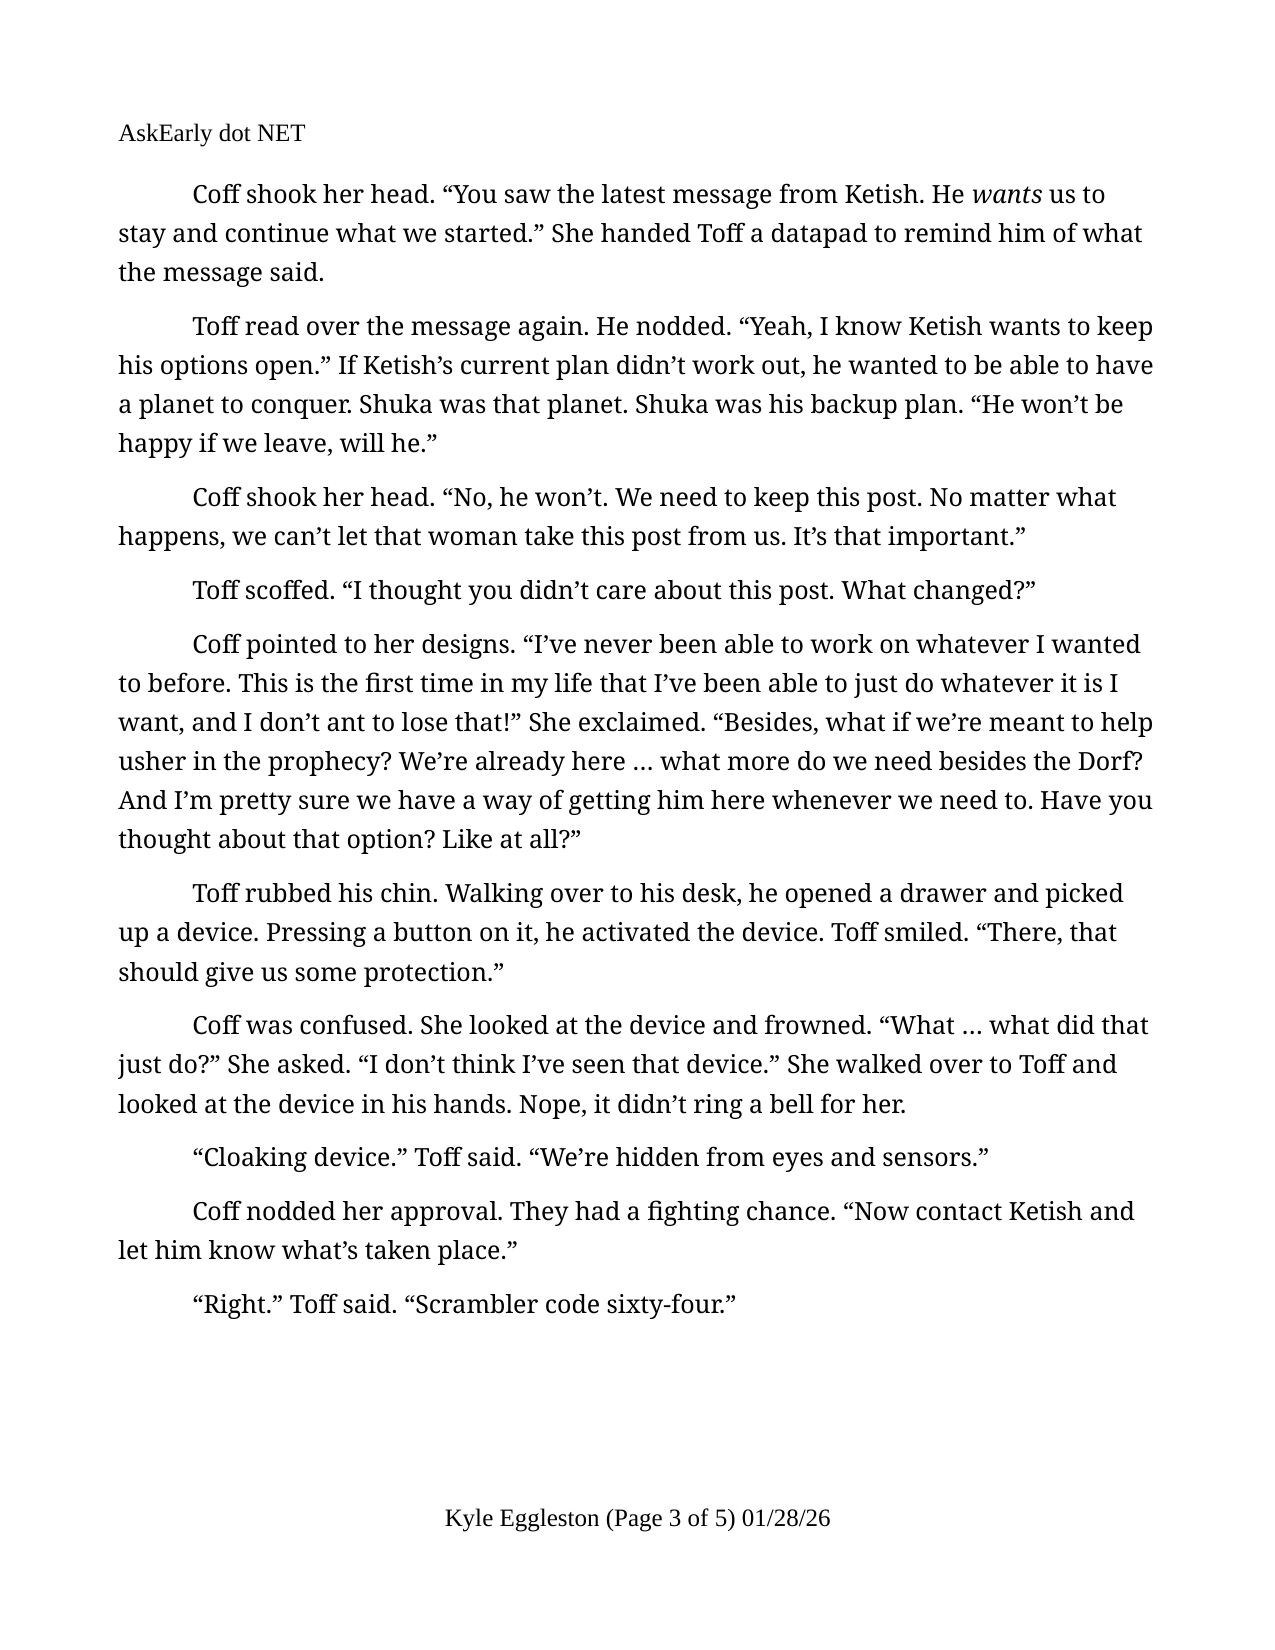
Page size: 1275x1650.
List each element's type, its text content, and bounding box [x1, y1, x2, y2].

text “Right.” Toff said. “Scrambler code sixty-four.” [118, 1287, 1157, 1321]
text Toff scoffed. “I thought you didn’t care about this post. What changed?” [118, 573, 1157, 607]
text Toff rubbed his chin. Walking over to his desk, he opened a drawer and picked up a device. Pressing a button on it, he activated the device. Toff smiled. “There, that should give us some protection.” [118, 876, 1157, 988]
text Coff was confused. She looked at the device and frowned. “What … what did that just do?” She asked. “I don’t think I’ve seen that device.” She walked over to Toff and looked at the device in his hands. Nope, it didn’t ring a bell for her. [118, 1008, 1157, 1120]
text “Cloaking device.” Toff said. “We’re hidden from eyes and sensors.” [118, 1140, 1157, 1174]
text Coff pointed to her designs. “I’ve never been able to work on whatever I wanted to before. This is the first time in my life that I’ve been able to just do whatever it is I want, and I don’t ant to lose that!” She exclaimed. “Besides, what if we’re meant to help usher in the prophecy? We’re already here … what more do we need besides the Dorf? And I’m pretty sure we have a way of getting him here whenever we need to. Have you thought about that option? Like at all?” [118, 626, 1157, 856]
text Coff shook her head. “You saw the latest message from Ketish. He wants us to stay and continue what we started.” She handed Toff a datapad to remind him of what the message said. [118, 176, 1157, 289]
text Toff read over the message again. He nodded. “Yeah, I know Ketish wants to keep his options open.” If Ketish’s current plan didn’t work out, he wanted to be able to have a planet to conquer. Shuka was that planet. Shuka was his backup plan. “He won’t be happy if we leave, will he.” [118, 308, 1157, 460]
text Coff shook her head. “No, he won’t. We need to keep this post. No matter what happens, we can’t let that woman take this post from us. It’s that important.” [118, 480, 1157, 553]
text Coff nodded her approval. They had a fighting chance. “Now contact Ketish and let him know what’s taken place.” [118, 1194, 1157, 1267]
